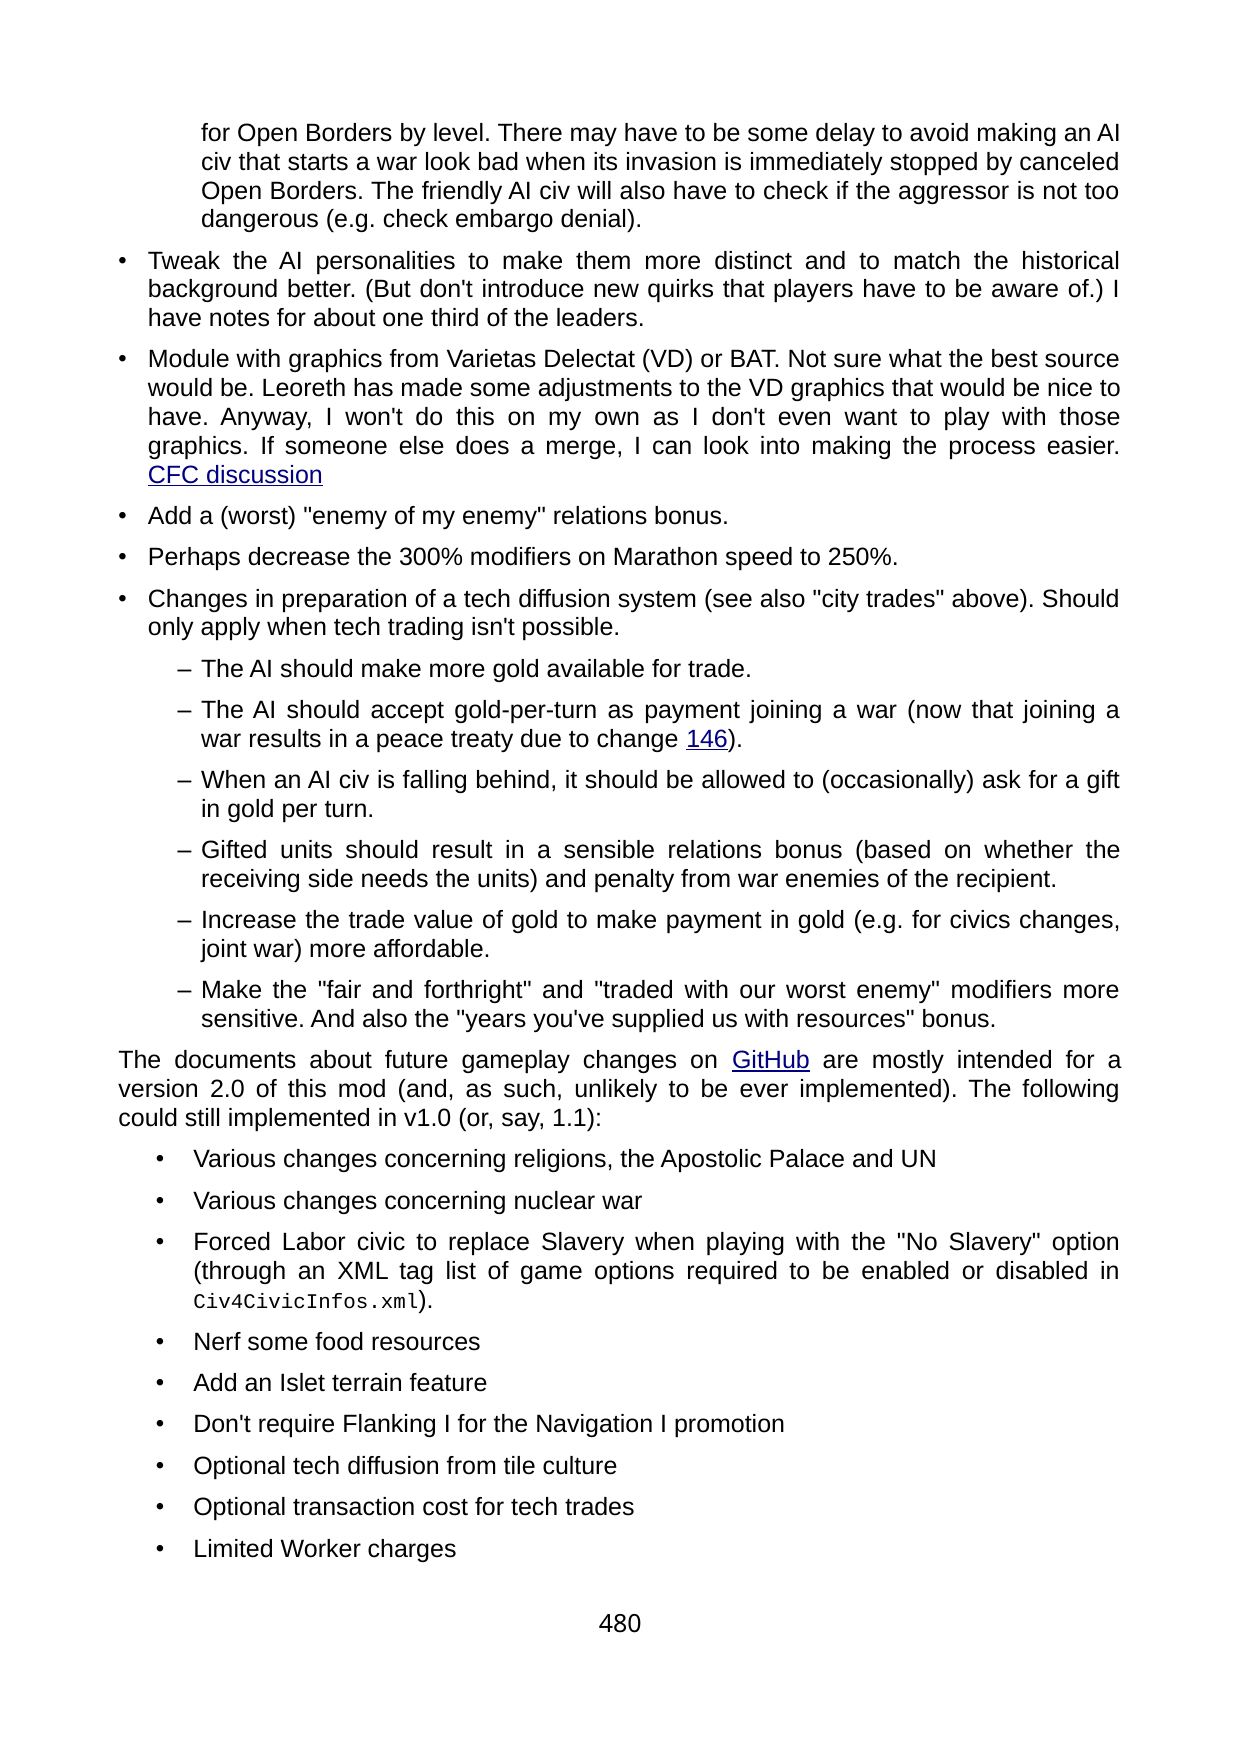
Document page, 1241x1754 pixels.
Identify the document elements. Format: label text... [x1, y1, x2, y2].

list The AI should accept gold-per-turn as payment joining a war (now that joining a war results in a peace treaty due to change 146). [177, 695, 1122, 753]
list Add an Islet terrain feature [156, 1368, 1122, 1397]
list Perhaps decrease the 300% modifiers on Marathon speed to 250%. [118, 542, 1122, 571]
list Forced Labor civic to replace Slavery when playing with the "No Slavery" option (through an XML tag list of game options required to be enabled or disabled in Civ4CivicInfos.xml). [156, 1227, 1122, 1314]
list Gifted units should result in a sensible relations bonus (based on whether the receiving side needs the units) and penalty from war enemies of the recipient. [177, 835, 1122, 893]
list When an AI civ is falling behind, it should be allowed to (occasionally) ask for a gift in gold per turn. [177, 765, 1122, 823]
text The documents about future gameplay changes on GitHub are mostly intended for a version 2.0 of this mod (and, as such, unlikely to be ever implemented). The following could still implemented in v1.0 (or, say, 1.1): [118, 1046, 1122, 1132]
list for Open Borders by level. There may have to be some delay to avoid making an AI civ that starts a war look bad when its invasion is immediately stopped by canceled Open Borders. The friendly AI civ will also have to check if the aggressor is not too dangerous (e.g. check embargo denial). [177, 118, 1122, 233]
list Add a (worst) "enemy of my enemy" relations bonus. [118, 501, 1122, 530]
list Various changes concerning religions, the Apostolic Palace and UN [156, 1144, 1122, 1173]
list Don't require Flanking I for the Navigation I promotion [156, 1409, 1122, 1438]
list Module with graphics from Varietas Delectat (VD) or BAT. Not sure what the best source would be. Leoreth has made some adjustments to the VD graphics that would be nice to have. Anyway, I won't do this on my own as I don't even want to play with those graphics. If someone else does a merge, I can look into making the process easier. CFC discussion [118, 344, 1122, 488]
list Optional tech diffusion from tile culture [156, 1451, 1122, 1480]
list Make the "fair and forthright" and "traded with our worst enemy" modifiers more sensitive. And also the "years you've supplied us with resources" bonus. [177, 975, 1122, 1033]
list Various changes concerning nuclear war [156, 1186, 1122, 1214]
list The AI should make more gold available for trade. [177, 654, 1122, 682]
list Increase the trade value of gold to make payment in gold (e.g. for civics changes, joint war) more affordable. [177, 905, 1122, 963]
list Tweak the AI personalities to make them more distinct and to match the historical background better. (But don't introduce new quirks that players have to be aware of.) I have notes for about one third of the leaders. [118, 246, 1122, 332]
list Optional transaction cost for tech trades [156, 1492, 1122, 1521]
list Changes in preparation of a tech diffusion system (see also "city trades" above). Should only apply when tech trading isn't possible. [118, 583, 1122, 641]
list Limited Worker charges [156, 1533, 1122, 1562]
list Nerf some food resources [156, 1327, 1122, 1356]
